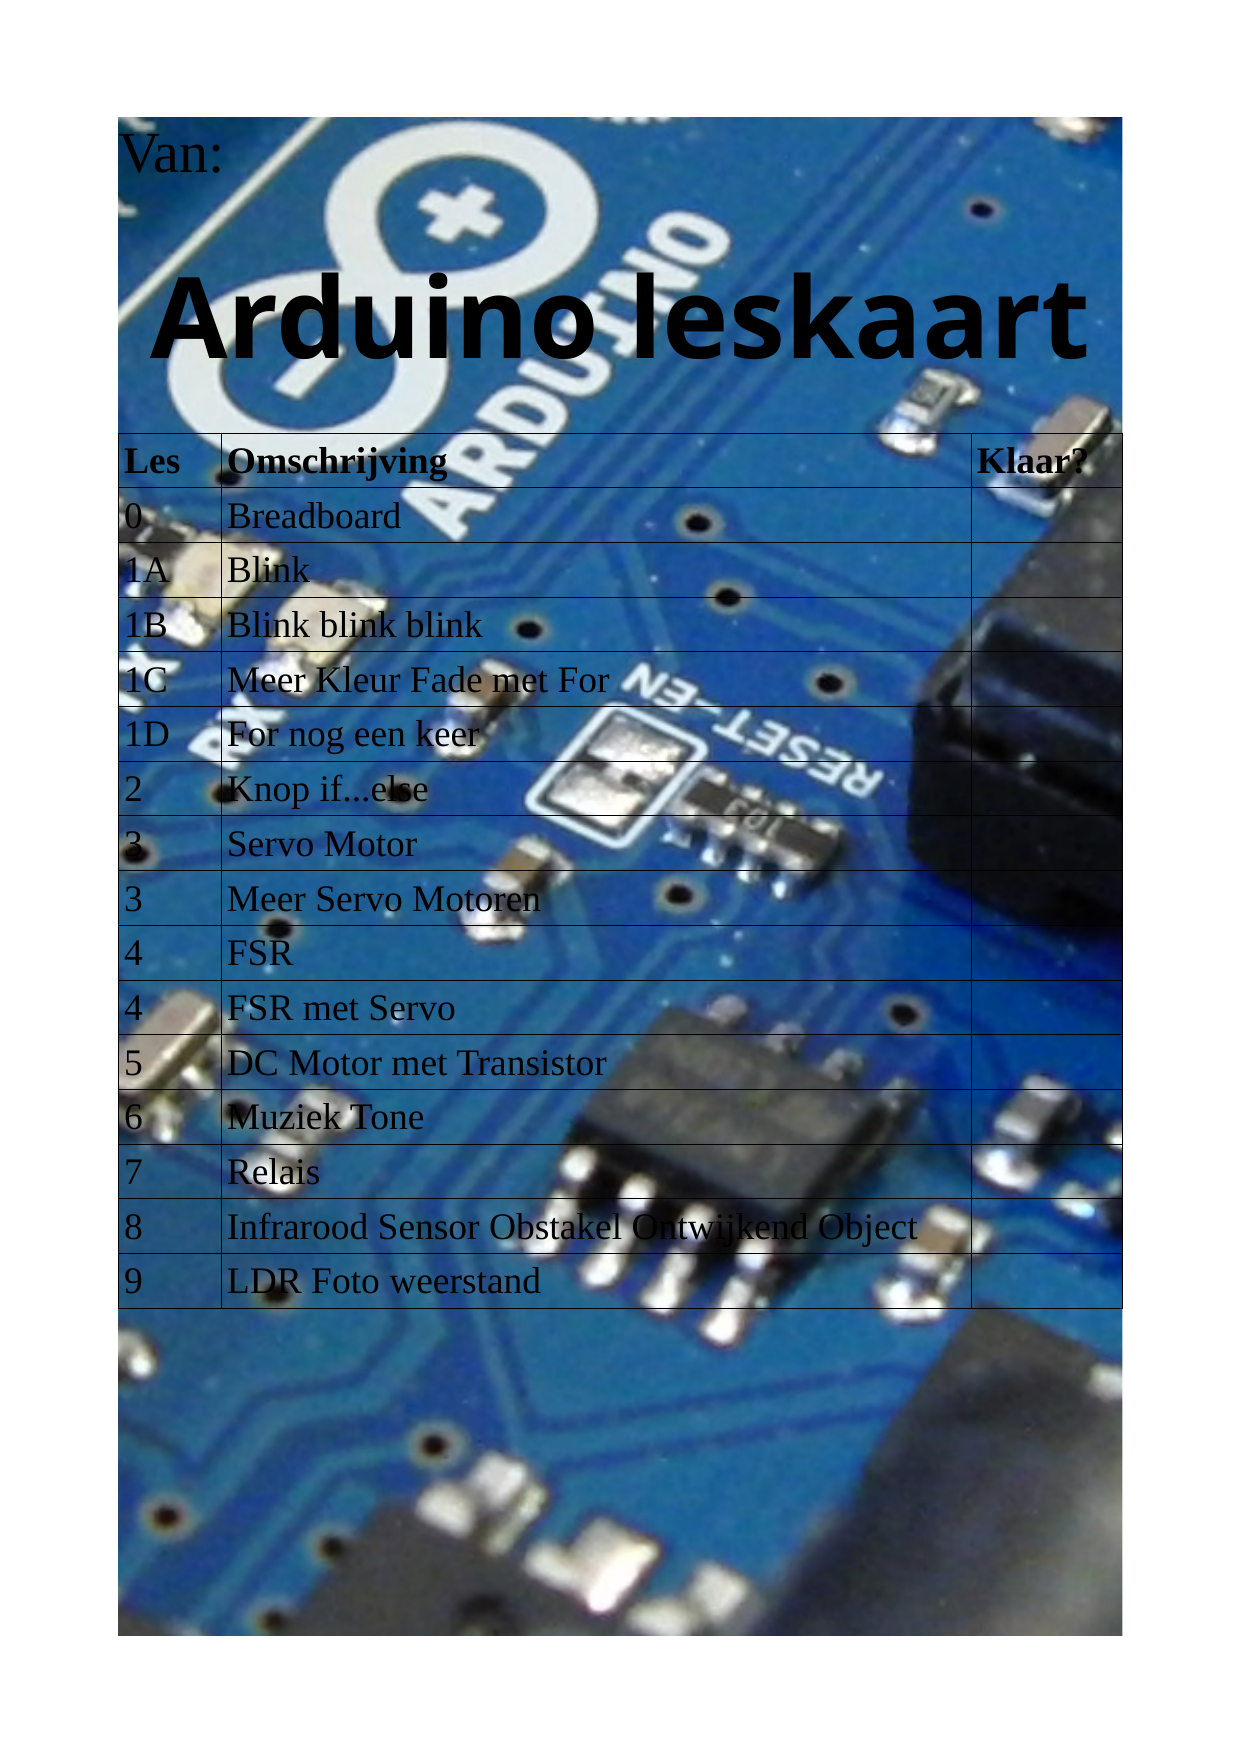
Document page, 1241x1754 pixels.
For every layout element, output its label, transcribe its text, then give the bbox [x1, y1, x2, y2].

table_cell 6 [119, 1090, 221, 1143]
table_cell [972, 707, 1122, 761]
table_cell 3 [119, 871, 221, 925]
text Van: [118, 118, 1122, 185]
table_cell [972, 652, 1122, 706]
table_cell [972, 981, 1122, 1034]
title Arduino leskaart [118, 238, 1122, 391]
table_cell LDR Foto weerstand [222, 1254, 971, 1308]
table_header Omschrijving [222, 434, 971, 487]
table_cell Relais [222, 1145, 971, 1198]
table_cell 1A [119, 543, 221, 597]
table_header Les [119, 434, 221, 487]
table_cell FSR [222, 926, 971, 979]
table_cell Meer Kleur Fade met For [222, 652, 971, 706]
table_cell Breadboard [222, 488, 971, 542]
table_cell Blink [222, 543, 971, 597]
table_cell 1B [119, 598, 221, 651]
table_cell [972, 1254, 1122, 1308]
table_cell 4 [119, 926, 221, 979]
table_cell For nog een keer [222, 707, 971, 761]
table_cell [972, 488, 1122, 542]
table_cell FSR met Servo [222, 981, 971, 1034]
table_cell [972, 762, 1122, 815]
table_cell 0 [119, 488, 221, 542]
table_cell [972, 1145, 1122, 1198]
table_cell Servo Motor [222, 816, 971, 870]
table_cell Muziek Tone [222, 1090, 971, 1143]
table_cell [972, 926, 1122, 979]
table_cell 9 [119, 1254, 221, 1308]
table_cell [972, 598, 1122, 651]
table_cell Infrarood Sensor Obstakel Ontwijkend Object [222, 1199, 971, 1253]
table_cell 2 [119, 762, 221, 815]
table_cell 1C [119, 652, 221, 706]
table_cell 5 [119, 1035, 221, 1089]
table_cell [972, 1090, 1122, 1143]
table_cell [972, 871, 1122, 925]
table_header Klaar? [972, 434, 1122, 487]
table_cell Meer Servo Motoren [222, 871, 971, 925]
table_cell Blink blink blink [222, 598, 971, 651]
table_cell 7 [119, 1145, 221, 1198]
table_cell [972, 1199, 1122, 1253]
table_cell [972, 1035, 1122, 1089]
table_cell 4 [119, 981, 221, 1034]
table_cell 3 [119, 816, 221, 870]
table_cell DC Motor met Transistor [222, 1035, 971, 1089]
table_cell [972, 816, 1122, 870]
table_cell Knop if...else [222, 762, 971, 815]
table_cell 1D [119, 707, 221, 761]
table_cell [972, 543, 1122, 597]
table_cell 8 [119, 1199, 221, 1253]
